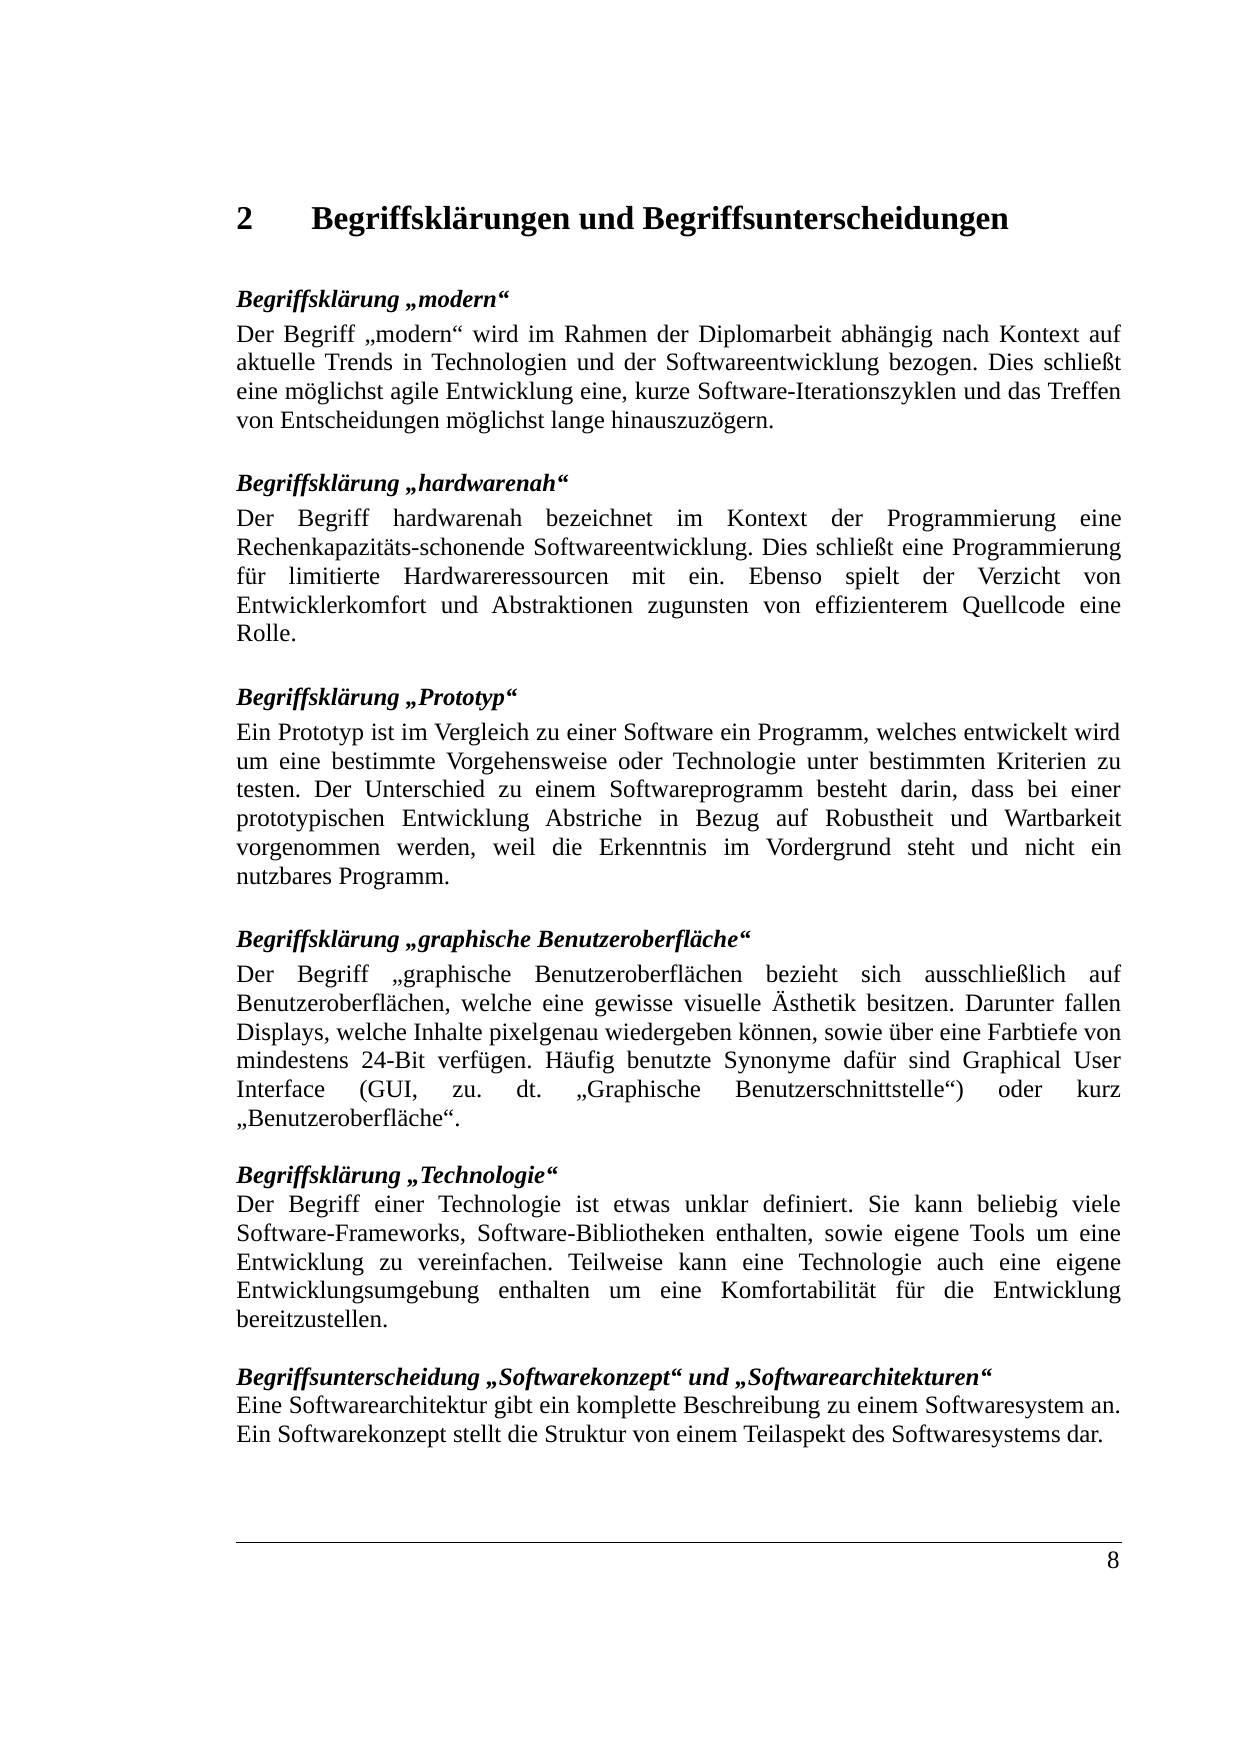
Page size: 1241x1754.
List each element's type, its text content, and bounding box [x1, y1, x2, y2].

text Der Begriff „graphische Benutzeroberflächen bezieht sich ausschließlich auf Benutzeroberflächen, welche eine gewisse visuelle Ästhetik besitzen. Darunter fallen Displays, welche Inhalte pixelgenau wiedergeben können, sowie über eine Farbtiefe von mindestens 24-Bit verfügen. Häufig benutzte Synonyme dafür sind Graphical User Interface (GUI, zu. dt. „Graphische Benutzerschnittstelle“) oder kurz „Benutzeroberfläche“. [236, 959, 1122, 1132]
text Der Begriff hardwarenah bezeichnet im Kontext der Programmierung eine Rechenkapazitäts-schonende Softwareentwicklung. Dies schließt eine Programmierung für limitierte Hardwareressourcen mit ein. Ebenso spielt der Verzicht von Entwicklerkomfort und Abstraktionen zugunsten von effizienterem Quellcode eine Rolle. [236, 503, 1122, 647]
subtitle Begriffsklärungen und Begriffsunterscheidungen [236, 198, 1122, 236]
subtitle Begriffsklärung „Prototyp“ [236, 682, 1122, 711]
text Der Begriff „modern“ wird im Rahmen der Diplomarbeit abhängig nach Kontext auf aktuelle Trends in Technologien und der Softwareentwicklung bezogen. Dies schließt eine möglichst agile Entwicklung eine, kurze Software-Iterationszyklen und das Treffen von Entscheidungen möglichst lange hinauszuzögern. [236, 319, 1122, 434]
subtitle Begriffsklärung „modern“ [236, 284, 1122, 312]
text Begriffsklärung „Technologie“ [236, 1161, 1122, 1189]
text Der Begriff einer Technologie ist etwas unklar definiert. Sie kann beliebig viele Software-Frameworks, Software-Bibliotheken enthalten, sowie eigene Tools um eine Entwicklung zu vereinfachen. Teilweise kann eine Technologie auch eine eigene Entwicklungsumgebung enthalten um eine Komfortabilität für die Entwicklung bereitzustellen. [236, 1189, 1122, 1333]
text Ein Prototyp ist im Vergleich zu einer Software ein Programm, welches entwickelt wird um eine bestimmte Vorgehensweise oder Technologie unter bestimmten Kriterien zu testen. Der Unterschied zu einem Softwareprogramm besteht darin, dass bei einer prototypischen Entwicklung Abstriche in Bezug auf Robustheit und Wartbarkeit vorgenommen werden, weil die Erkenntnis im Vordergrund steht und nicht ein nutzbares Programm. [236, 717, 1122, 889]
subtitle Begriffsklärung „hardwarenah“ [236, 469, 1122, 497]
subtitle Begriffsklärung „graphische Benutzeroberfläche“ [236, 924, 1122, 953]
text Eine Softwarearchitektur gibt ein komplette Beschreibung zu einem Softwaresystem an. Ein Softwarekonzept stellt die Struktur von einem Teilaspekt des Softwaresystems dar. [236, 1391, 1122, 1448]
text Begriffsunterscheidung „Softwarekonzept“ und „Softwarearchitekturen“ [236, 1362, 1122, 1391]
